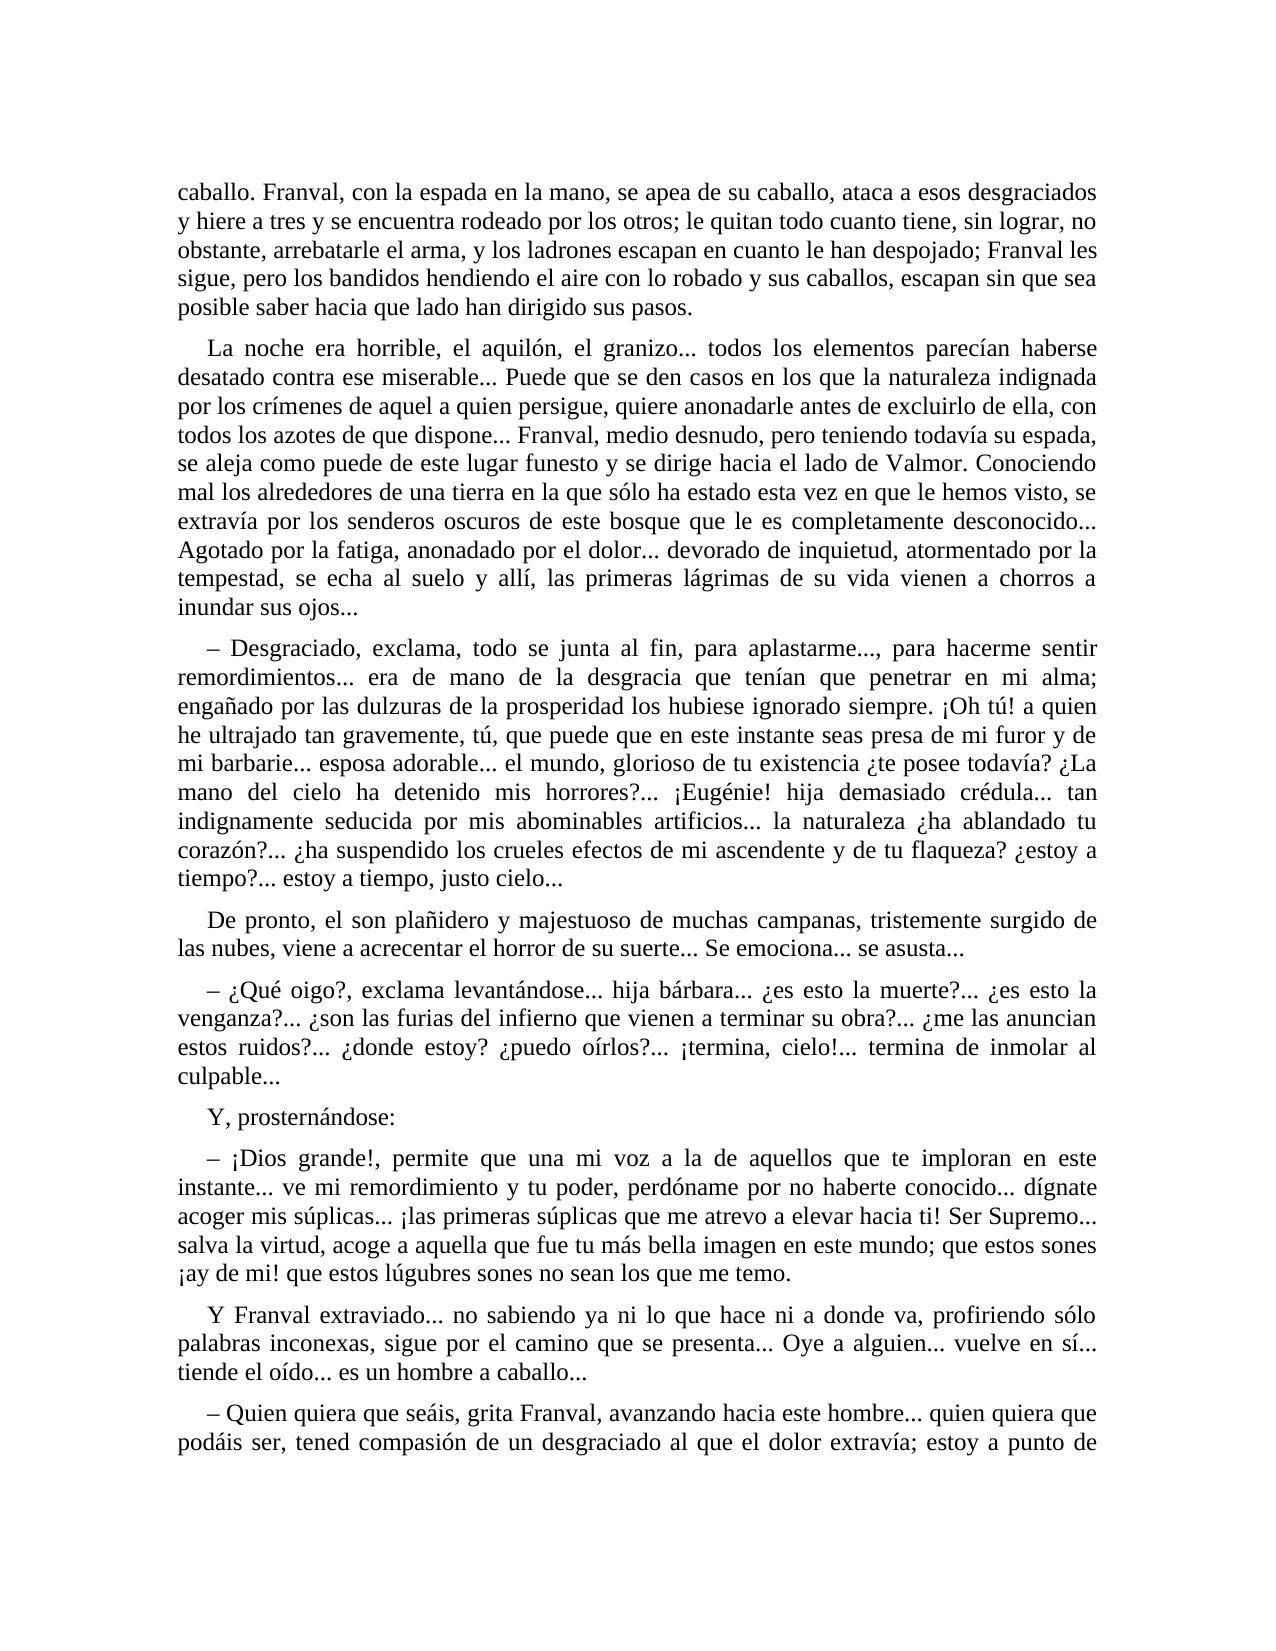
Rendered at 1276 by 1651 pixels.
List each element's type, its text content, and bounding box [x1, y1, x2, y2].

text Y, prosternándose: [177, 1102, 1098, 1131]
text De pronto, el son plañidero y majestuoso de muchas campanas, tristemente surgido de las nubes, viene a acrecentar el horror de su suerte... Se emociona... se asusta... [177, 905, 1098, 962]
text – ¿Qué oigo?, exclama levantándose... hija bárbara... ¿es esto la muerte?... ¿es esto la venganza?... ¿son las furias del infierno que vienen a terminar su obra?... ¿me las anuncian estos ruidos?... ¿donde estoy? ¿puedo oírlos?... ¡termina, cielo!... termina de inmolar al culpable... [177, 975, 1098, 1090]
text – Quien quiera que seáis, grita Franval, avanzando hacia este hombre... quien quiera que podáis ser, tened compasión de un desgraciado al que el dolor extravía; estoy a punto de [177, 1398, 1098, 1456]
text La noche era horrible, el aquilón, el granizo... todos los elementos parecían haberse desatado contra ese miserable... Puede que se den casos en los que la naturaleza indignada por los crímenes de aquel a quien persigue, quiere anonadarle antes de excluirlo de ella, con todos los azotes de que dispone... Franval, medio desnudo, pero teniendo todavía su espada, se aleja como puede de este lugar funesto y se dirige hacia el lado de Valmor. Conociendo mal los alrededores de una tierra en la que sólo ha estado esta vez en que le hemos visto, se extravía por los senderos oscuros de este bosque que le es completamente desconocido... Agotado por la fatiga, anonadado por el dolor... devorado de inquietud, atormentado por la tempestad, se echa al suelo y allí, las primeras lágrimas de su vida vienen a chorros a inundar sus ojos... [177, 333, 1098, 621]
text caballo. Franval, con la espada en la mano, se apea de su caballo, ataca a esos desgraciados y hiere a tres y se encuentra rodeado por los otros; le quitan todo cuanto tiene, sin lograr, no obstante, arrebatarle el arma, y los ladrones escapan en cuanto le han despojado; Franval les sigue, pero los bandidos hendiendo el aire con lo robado y sus caballos, escapan sin que sea posible saber hacia que lado han dirigido sus pasos. [177, 177, 1098, 321]
text Y Franval extraviado... no sabiendo ya ni lo que hace ni a donde va, profiriendo sólo palabras inconexas, sigue por el camino que se presenta... Oye a alguien... vuelve en sí... tiende el oído... es un hombre a caballo... [177, 1300, 1098, 1386]
text – ¡Dios grande!, permite que una mi voz a la de aquellos que te imploran en este instante... ve mi remordimiento y tu poder, perdóname por no haberte conocido... dígnate acoger mis súplicas... ¡las primeras súplicas que me atrevo a elevar hacia ti! Ser Supremo... salva la virtud, acoge a aquella que fue tu más bella imagen en este mundo; que estos sones ¡ay de mi! que estos lúgubres sones no sean los que me temo. [177, 1143, 1098, 1287]
text – Desgraciado, exclama, todo se junta al fin, para aplastarme..., para hacerme sentir remordimientos... era de mano de la desgracia que tenían que penetrar en mi alma; engañado por las dulzuras de la prosperidad los hubiese ignorado siempre. ¡Oh tú! a quien he ultrajado tan gravemente, tú, que puede que en este instante seas presa de mi furor y de mi barbarie... esposa adorable... el mundo, glorioso de tu existencia ¿te posee todavía? ¿La mano del cielo ha detenido mis horrores?... ¡Eugénie! hija demasiado crédula... tan indignamente seducida por mis abominables artificios... la naturaleza ¿ha ablandado tu corazón?... ¿ha suspendido los crueles efectos de mi ascendente y de tu flaqueza? ¿estoy a tiempo?... estoy a tiempo, justo cielo... [177, 633, 1098, 892]
